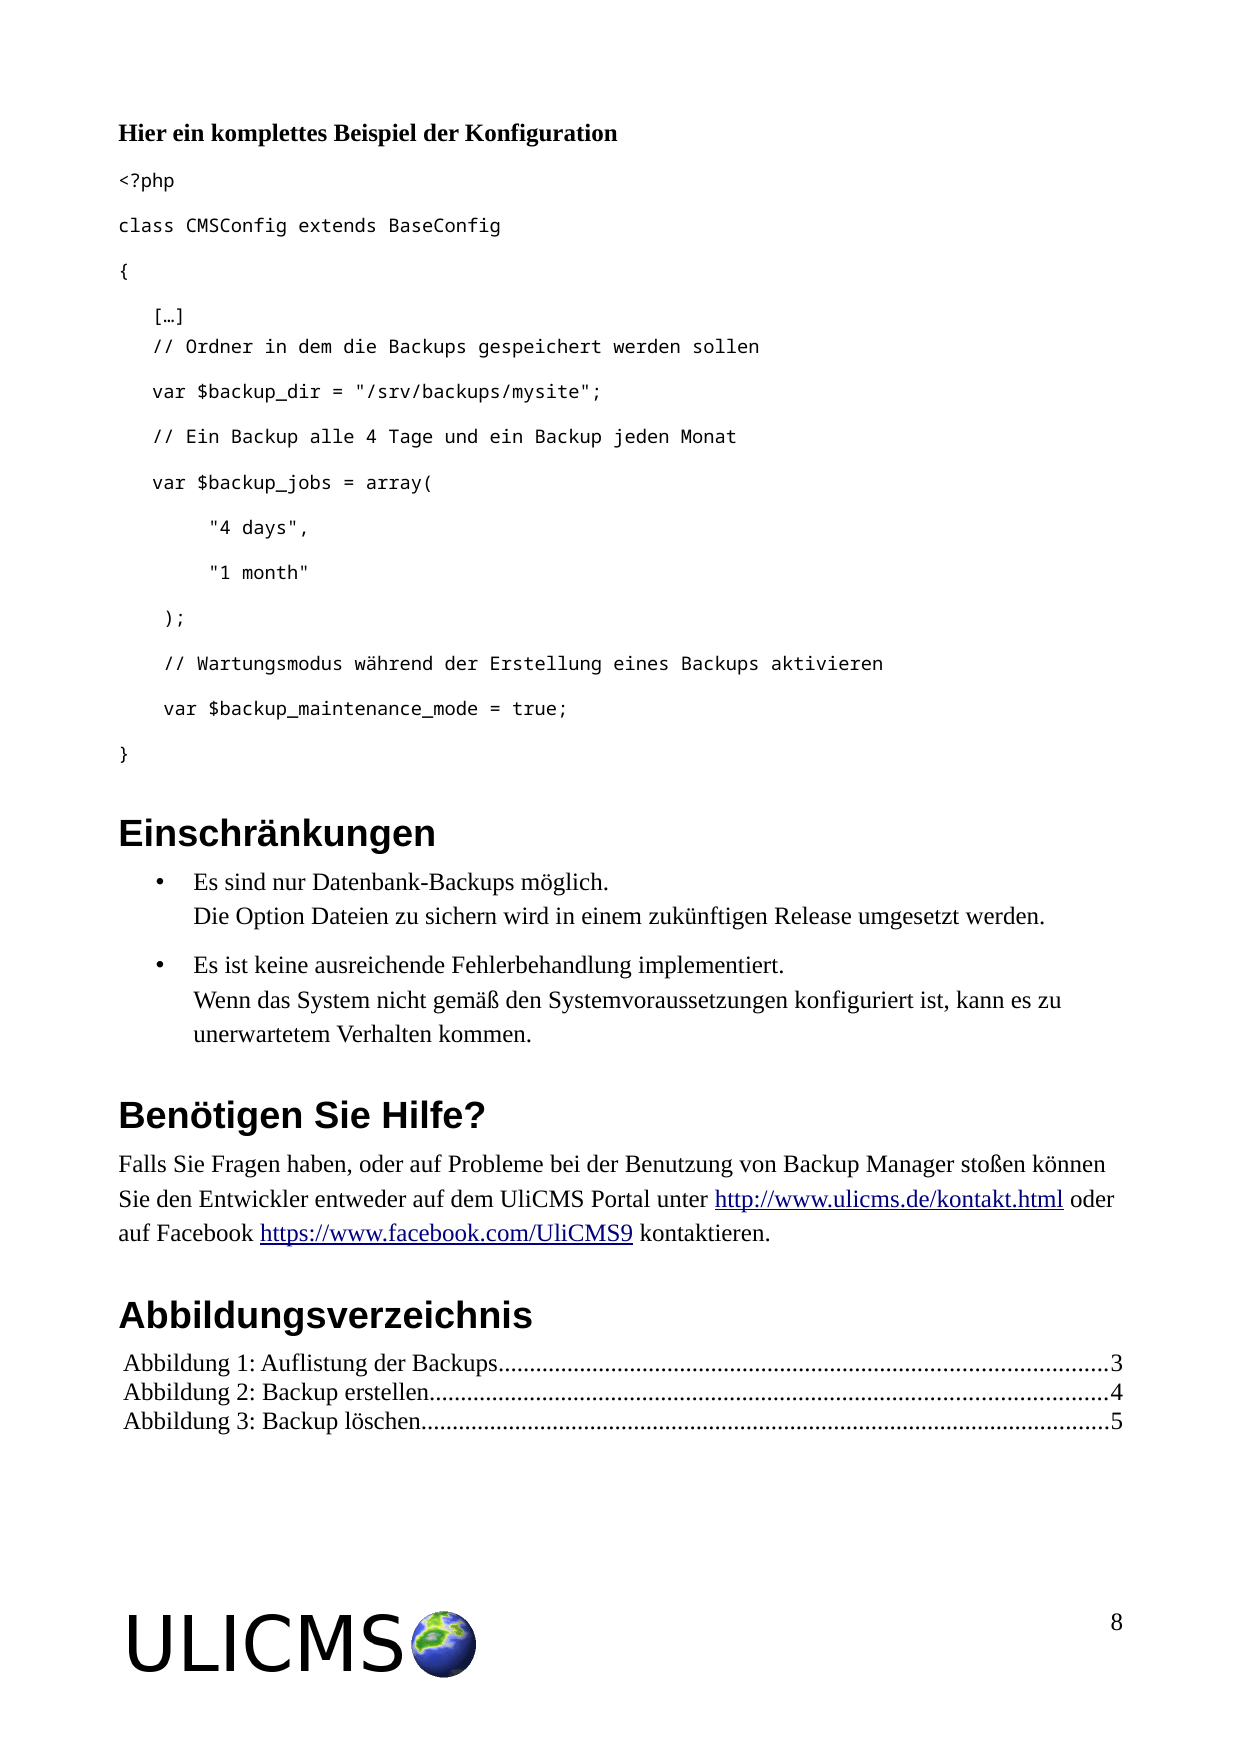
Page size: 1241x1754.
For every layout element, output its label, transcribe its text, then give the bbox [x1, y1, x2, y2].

text Hier ein komplettes Beispiel der Konfiguration [118, 118, 1123, 147]
text Abbildung 1: Auflistung der Backups 3 [118, 1348, 1123, 1377]
text var $backup_maintenance_mode = true; [118, 695, 1123, 721]
text { [118, 258, 1123, 283]
list Es ist keine ausreichende Fehlerbehandlung implementiert. Wenn das System nicht gemäß den Systemvoraussetzungen konfiguriert ist, kann es zu unerwartetem Verhalten kommen. [156, 950, 1123, 1048]
text class CMSConfig extends BaseConfig [118, 212, 1123, 238]
text […] // Ordner in dem die Backups gespeichert werden sollen [118, 303, 1123, 359]
text Abbildung 3: Backup löschen 5 [118, 1406, 1123, 1435]
picture [118, 1607, 479, 1681]
text // Wartungsmodus während der Erstellung eines Backups aktivieren [118, 650, 1123, 675]
text } [118, 740, 1123, 766]
subtitle Einschränkungen [118, 811, 1123, 854]
text ); [118, 605, 1123, 630]
text "1 month" [118, 559, 1123, 585]
text <?php [118, 167, 1123, 193]
text Abbildung 2: Backup erstellen 4 [118, 1377, 1123, 1406]
text var $backup_dir = "/srv/backups/mysite"; [118, 379, 1123, 404]
text Falls Sie Fragen haben, oder auf Probleme bei der Benutzung von Backup Manager stoßen können Sie den Entwickler entweder auf dem UliCMS Portal unter http://www.ulicms.de/kontakt.html oder auf Facebook https://www.facebook.com/UliCMS9 kontaktieren. [118, 1149, 1123, 1247]
text "4 days", [118, 514, 1123, 540]
subtitle Abbildungsverzeichnis [118, 1292, 1123, 1336]
text var $backup_jobs = array( [118, 469, 1123, 494]
list Es sind nur Datenbank-Backups möglich. Die Option Dateien zu sichern wird in einem zukünftigen Release umgesetzt werden. [156, 867, 1123, 930]
text // Ein Backup alle 4 Tage und ein Backup jeden Monat [118, 424, 1123, 449]
